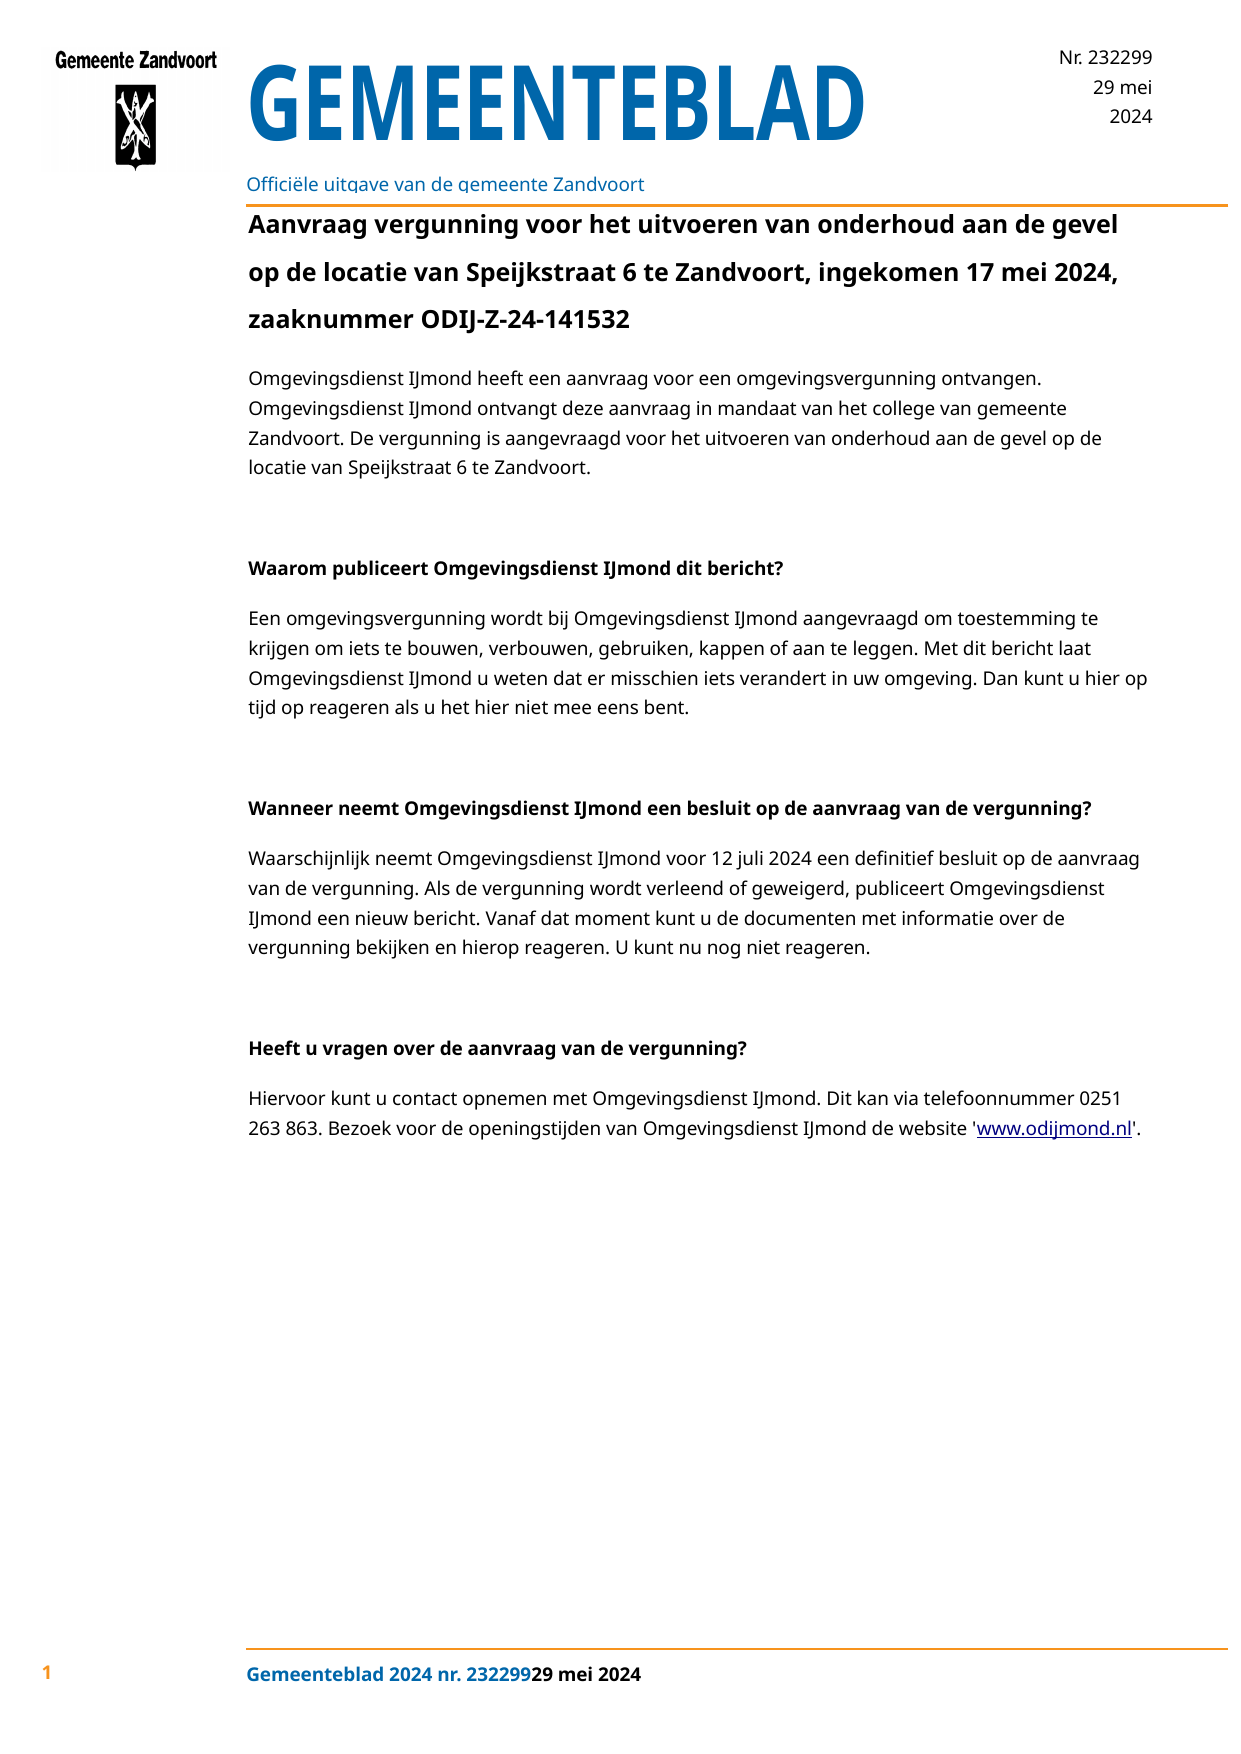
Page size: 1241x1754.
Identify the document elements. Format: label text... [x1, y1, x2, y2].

text Waarschijnlijk neemt Omgevingsdienst IJmond voor 12 juli 2024 een definitief besluit op de aanvraag van de vergunning. Als de vergunning wordt verleend of geweigerd, publiceert Omgevingsdienst IJmond een nieuw bericht. Vanaf dat moment kunt u de documenten met informatie over de vergunning bekijken en hierop reageren. U kunt nu nog niet reageren. [248, 846, 1152, 960]
text Een omgevingsvergunning wordt bij Omgevingsdienst IJmond aangevraagd om toestemming te krijgen om iets te bouwen, verbouwen, gebruiken, kappen of aan te leggen. Met dit bericht laat Omgevingsdienst IJmond u weten dat er misschien iets verandert in uw omgeving. Dan kunt u hier op tijd op reageren als u het hier niet mee eens bent. [248, 606, 1152, 720]
picture [41, 47, 231, 172]
text Aanvraag vergunning voor het uitvoeren van onderhoud aan de gevel op de locatie van Speijkstraat 6 te Zandvoort, ingekomen 17 mei 2024, zaaknummer ODIJ-Z-24-141532 [248, 207, 1152, 336]
text Hiervoor kunt u contact opnemen met Omgevingsdienst IJmond. Dit kan via telefoonnummer 0251 263 863. Bezoek voor de openingstijden van Omgevingsdienst IJmond de website 'www.odijmond.nl'. [248, 1086, 1152, 1141]
text Wanneer neemt Omgevingsdienst IJmond een besluit op de aanvraag van de vergunning? [248, 795, 1152, 821]
text Omgevingsdienst IJmond heeft een aanvraag voor een omgevingsvergunning ontvangen. Omgevingsdienst IJmond ontvangt deze aanvraag in mandaat van het college van gemeente Zandvoort. De vergunning is aangevraagd voor het uitvoeren van onderhoud aan de gevel op de locatie van Speijkstraat 6 te Zandvoort. [248, 366, 1152, 480]
text Heeft u vragen over de aanvraag van de vergunning? [248, 1035, 1152, 1061]
text Waarom publiceert Omgevingsdienst IJmond dit bericht? [248, 555, 1152, 581]
